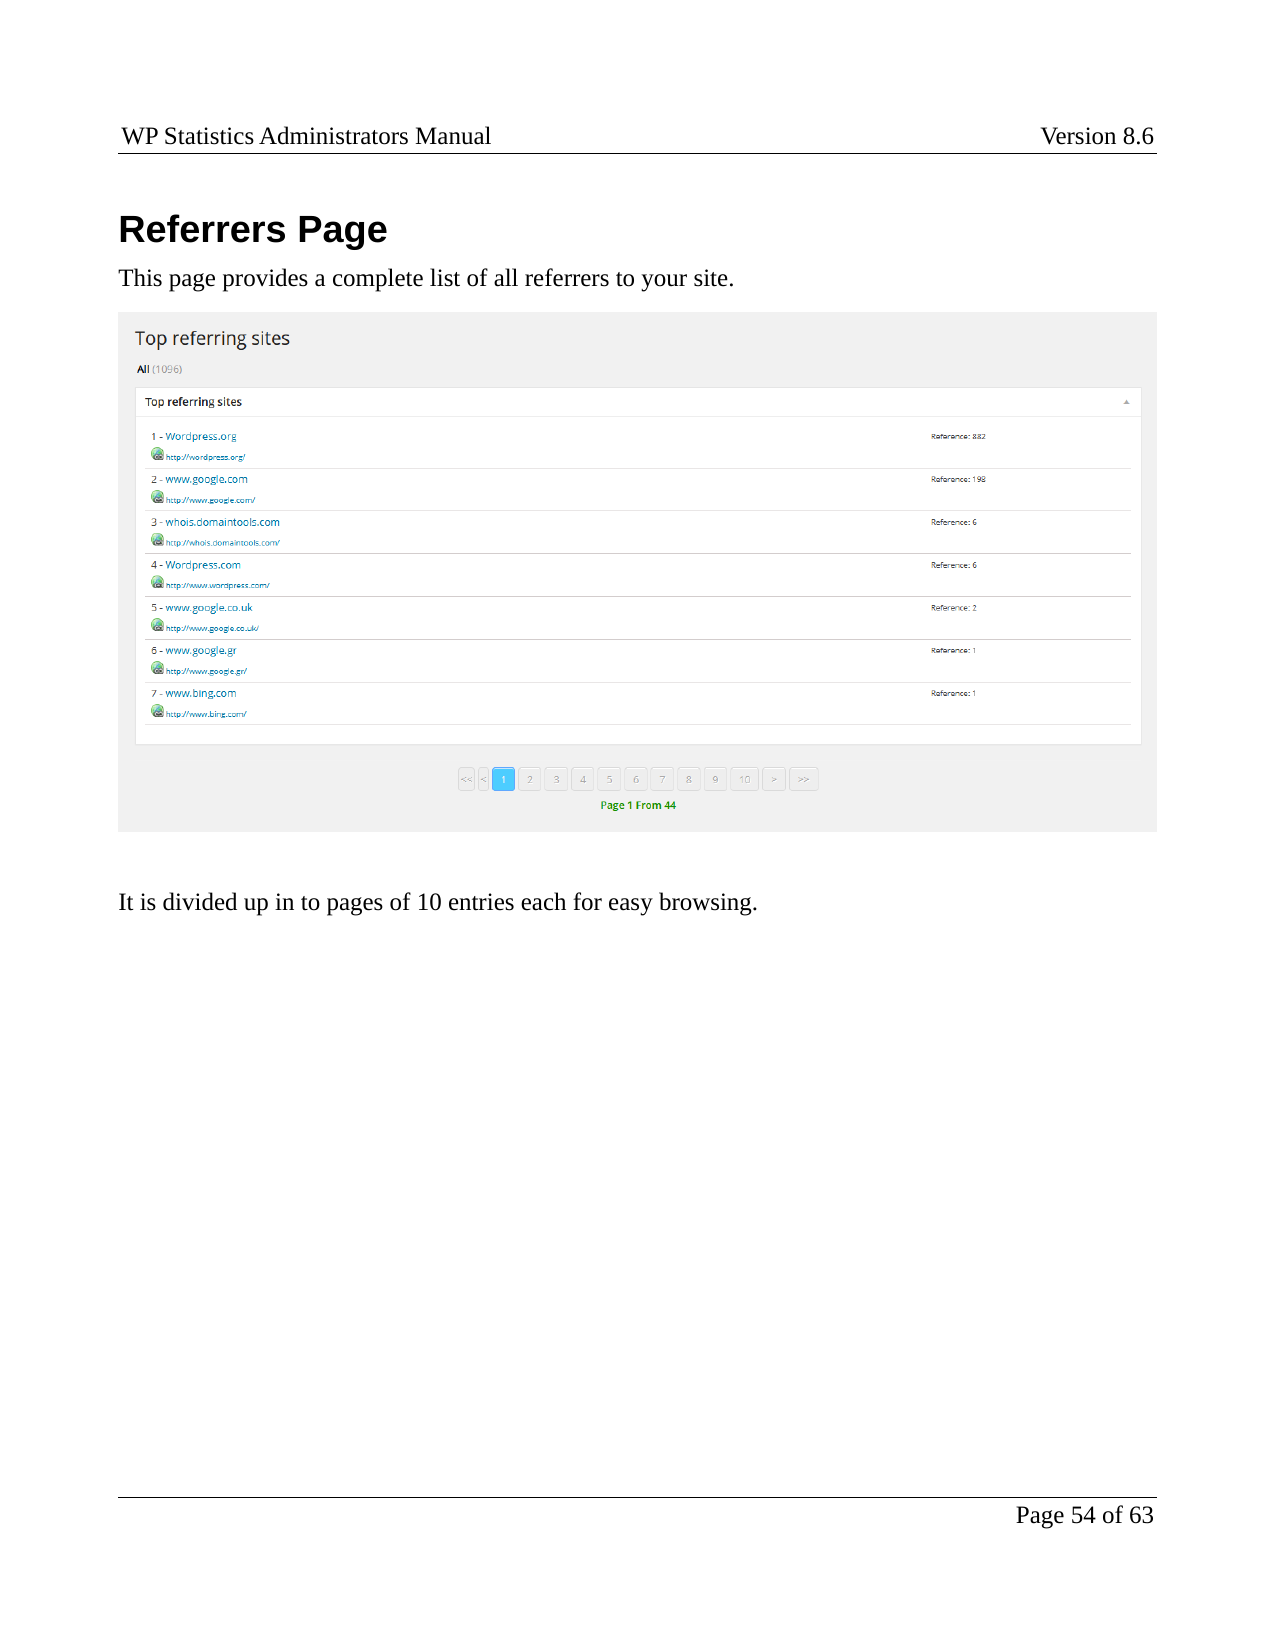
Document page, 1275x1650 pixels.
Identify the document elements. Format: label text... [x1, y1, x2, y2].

subtitle Referrers Page [118, 207, 1157, 251]
picture [118, 312, 1157, 832]
text It is divided up in to pages of 10 entries each for easy browsing. [118, 887, 1157, 915]
text This page provides a complete list of all referrers to your site. [118, 263, 1157, 292]
